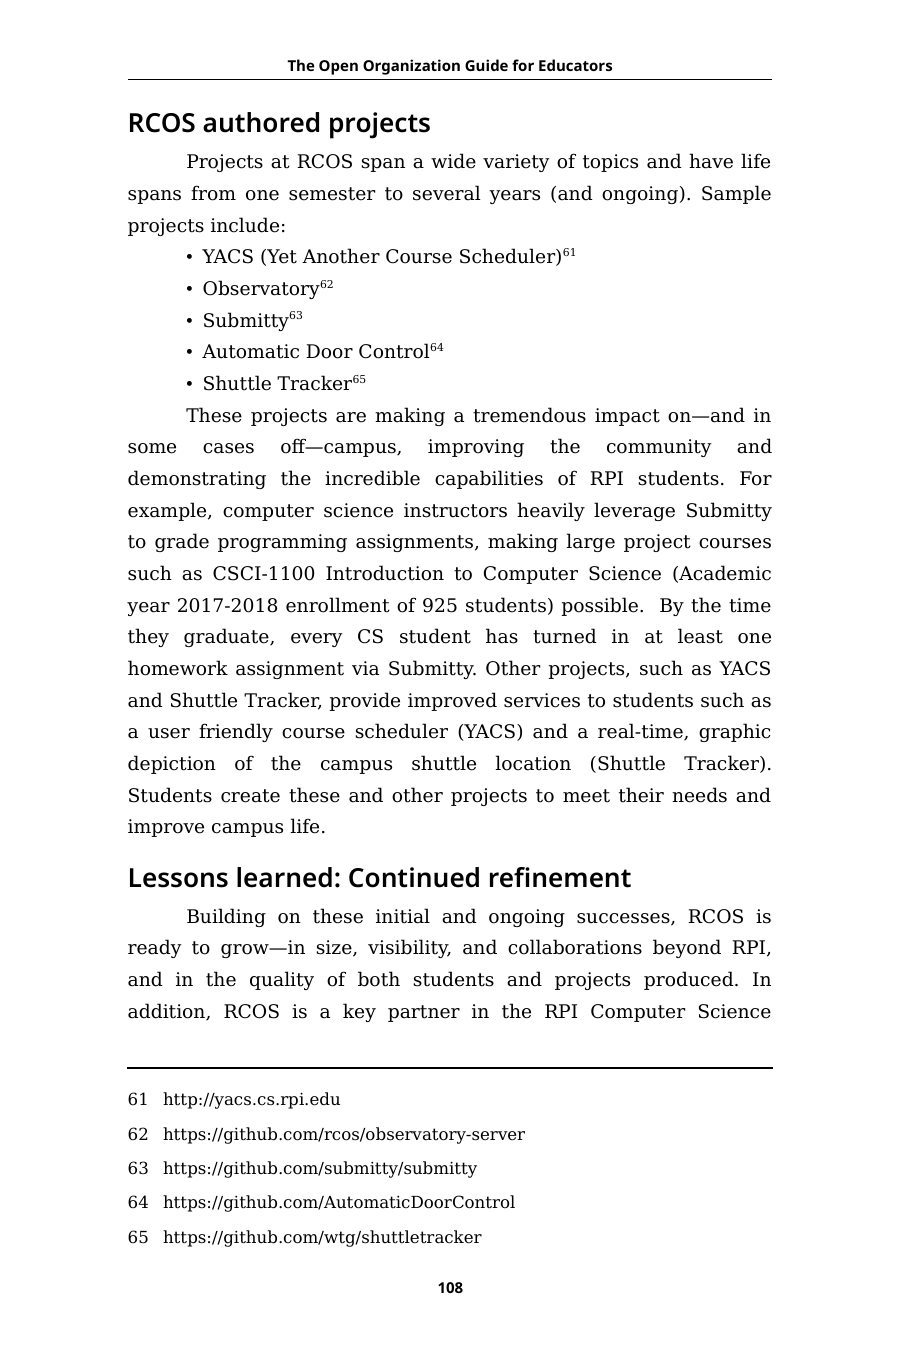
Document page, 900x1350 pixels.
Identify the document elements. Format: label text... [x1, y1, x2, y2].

list YACS (Yet Another Course Scheduler) [186, 247, 772, 268]
list Shuttle Tracker [186, 373, 772, 395]
list https://github.com/wtg/shuttletracker [127, 1228, 772, 1247]
subtitle Lessons learned: Continued refinement [127, 863, 772, 893]
list Automatic Door Control [186, 342, 772, 363]
list http://yacs.cs.rpi.edu [127, 1090, 772, 1109]
list https://github.com/submitty/submitty [127, 1159, 772, 1178]
list https://github.com/AutomaticDoorControl [127, 1193, 772, 1213]
list https://github.com/rcos/observatory-server [127, 1124, 772, 1144]
text Projects at RCOS span a wide variety of topics and have life spans from one semester to several years (and ongoing). Sample projects include: [127, 152, 772, 237]
list Submitty [186, 310, 772, 332]
text Building on these initial and ongoing successes, RCOS is ready to grow—in size, visibility, and collaborations beyond RPI, and in the quality of both students and projects produced. In addition, RCOS is a key partner in the RPI Computer Science [127, 906, 772, 1022]
list Observatory [186, 278, 772, 300]
subtitle RCOS authored projects [127, 109, 772, 139]
text These projects are making a tremendous impact on—and in some cases off—campus, improving the community and demonstrating the incredible capabilities of RPI students. For example, computer science instructors heavily leverage Submitty to grade programming assignments, making large project courses such as CSCI-1100 Introduction to Computer Science (Academic year 2017-2018 enrollment of 925 students) possible. By the time they graduate, every CS student has turned in at least one homework assignment via Submitty. Other projects, such as YACS and Shuttle Tracker, provide improved services to students such as a user friendly course scheduler (YACS) and a real-time, graphic depiction of the campus shuttle location (Shuttle Tracker). Students create these and other projects to meet their needs and improve campus life. [127, 405, 772, 838]
